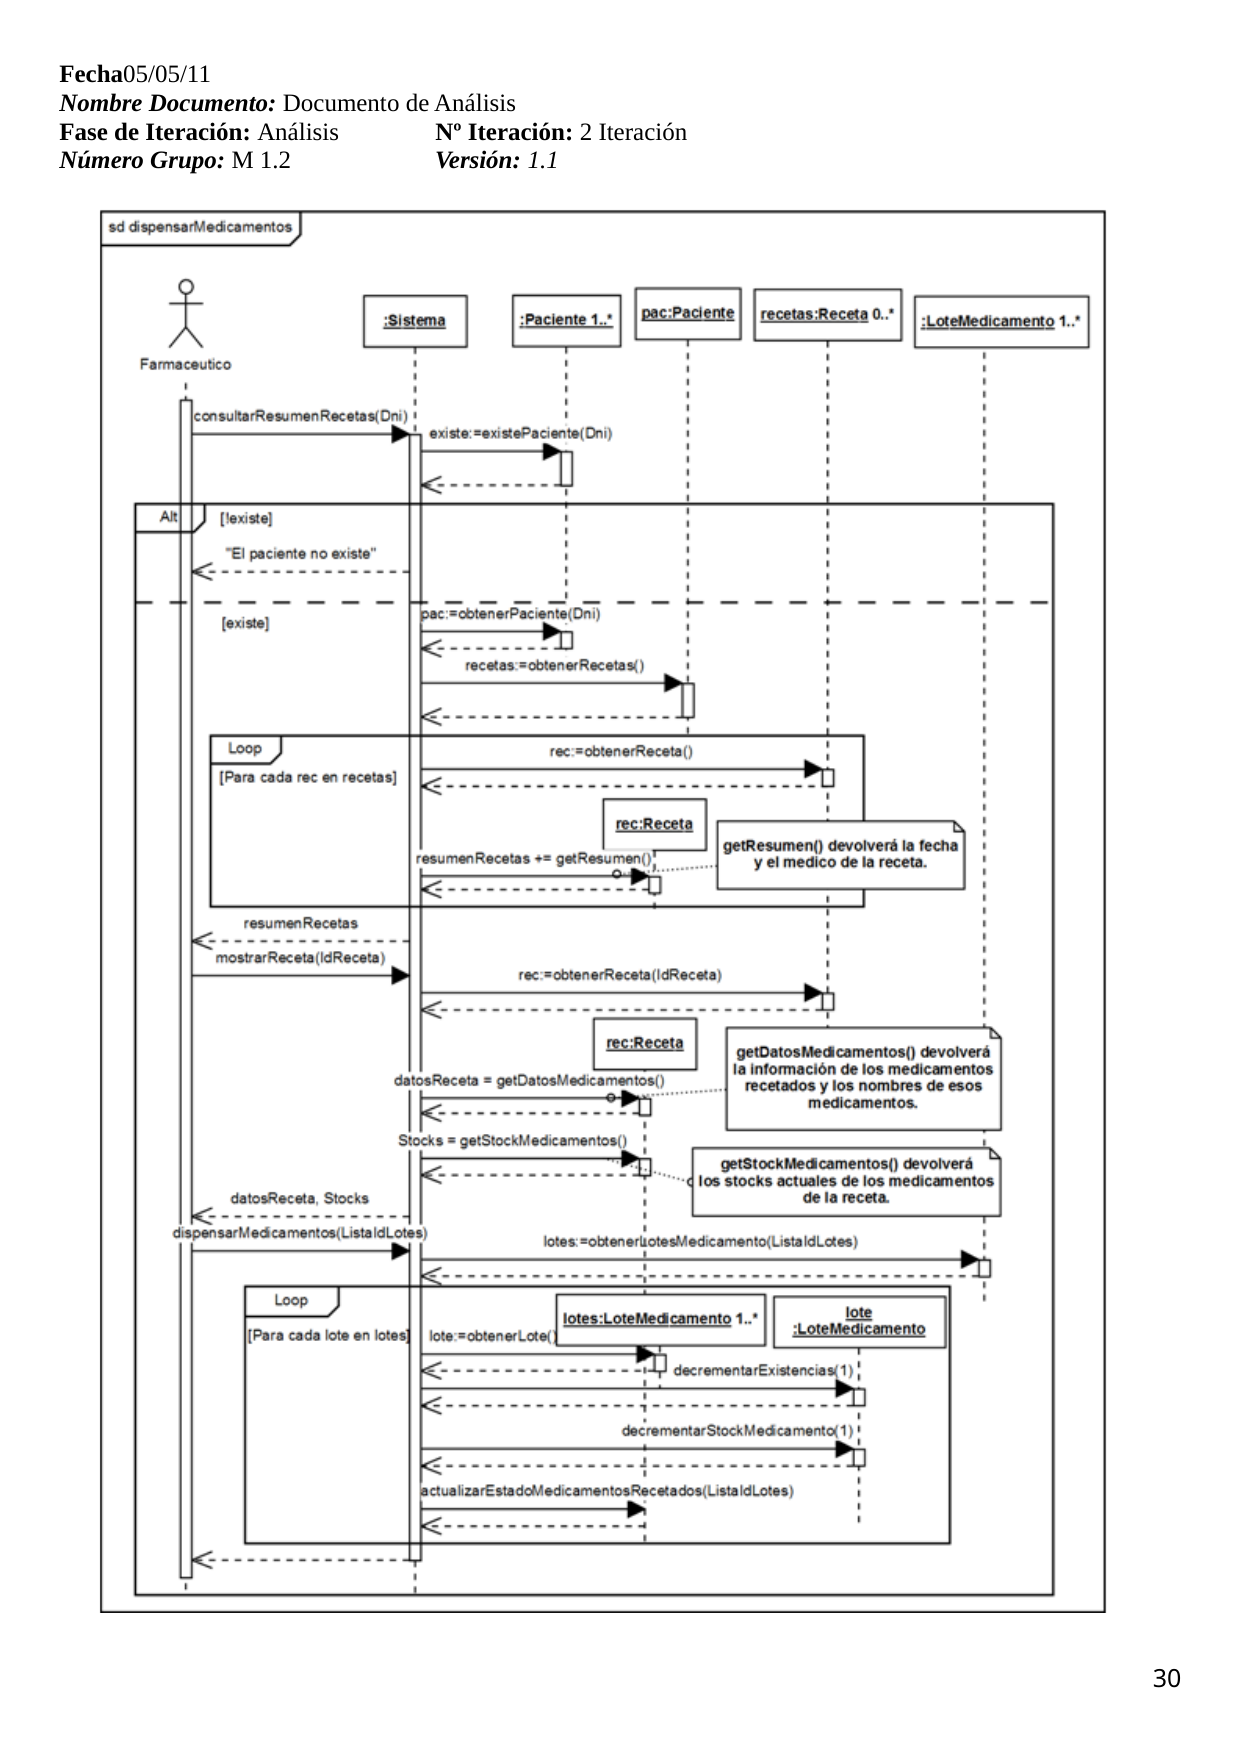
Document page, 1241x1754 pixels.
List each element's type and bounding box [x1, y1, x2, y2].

picture [99, 209, 1107, 1613]
